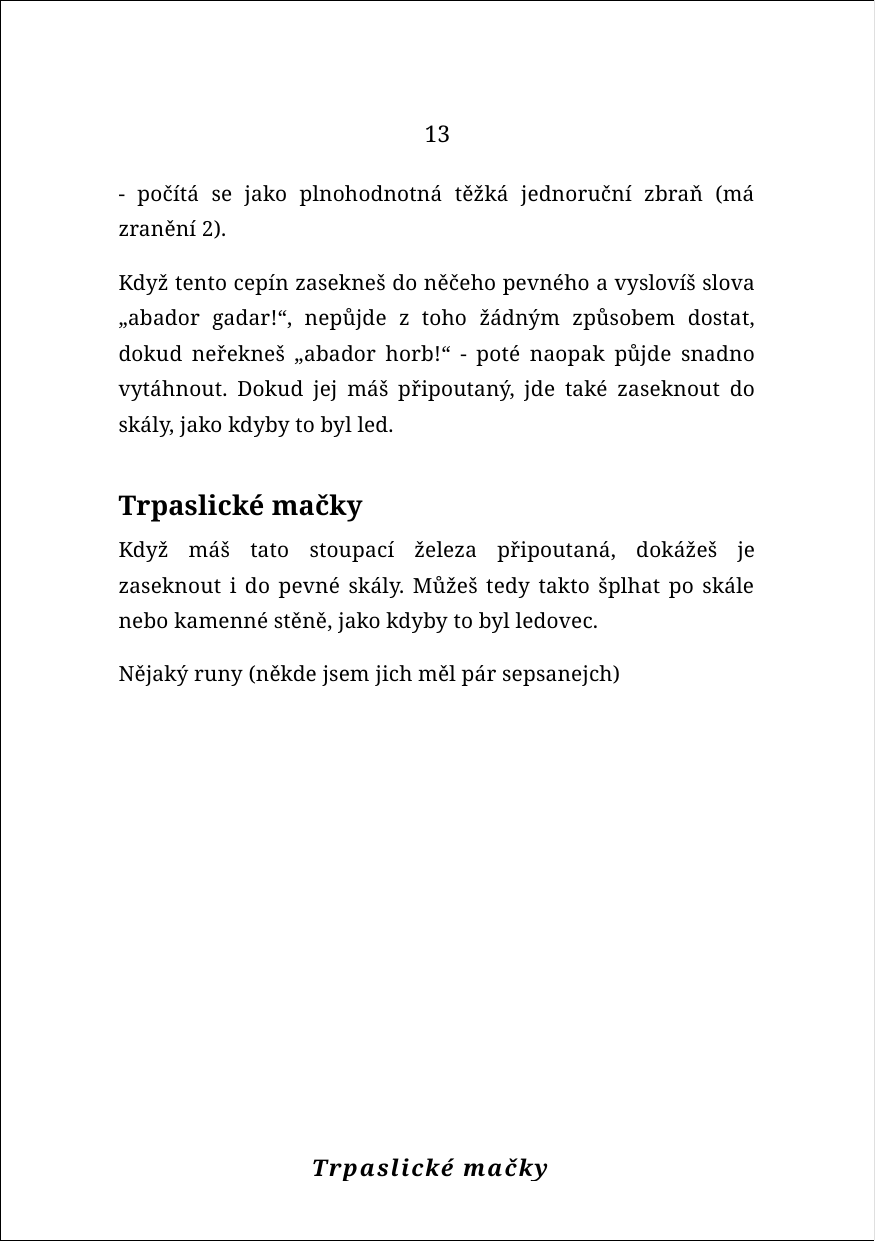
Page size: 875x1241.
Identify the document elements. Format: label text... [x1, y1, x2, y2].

text Nějaký runy (někde jsem jich měl pár sepsanejch) [118, 659, 756, 688]
text - počítá se jako plnohodnotná těžká jednoruční zbraň (má zranění 2). [118, 179, 756, 243]
text Když tento cepín zasekneš do něčeho pevného a vyslovíš slova „abador gadar!“, nepůjde z toho žádným způsobem dostat, dokud neřekneš „abador horb!“ - poté naopak půjde snadno vytáhnout. Dokud jej máš připoutaný, jde také zaseknout do skály, jako kdyby to byl led. [118, 268, 756, 438]
text Když máš tato stoupací železa připoutaná, dokážeš je zaseknout i do pevné skály. Můžeš tedy takto šplhat po skále nebo kamenné stěně, jako kdyby to byl ledovec. [118, 535, 756, 635]
subtitle Trpaslické mačky [118, 487, 756, 523]
